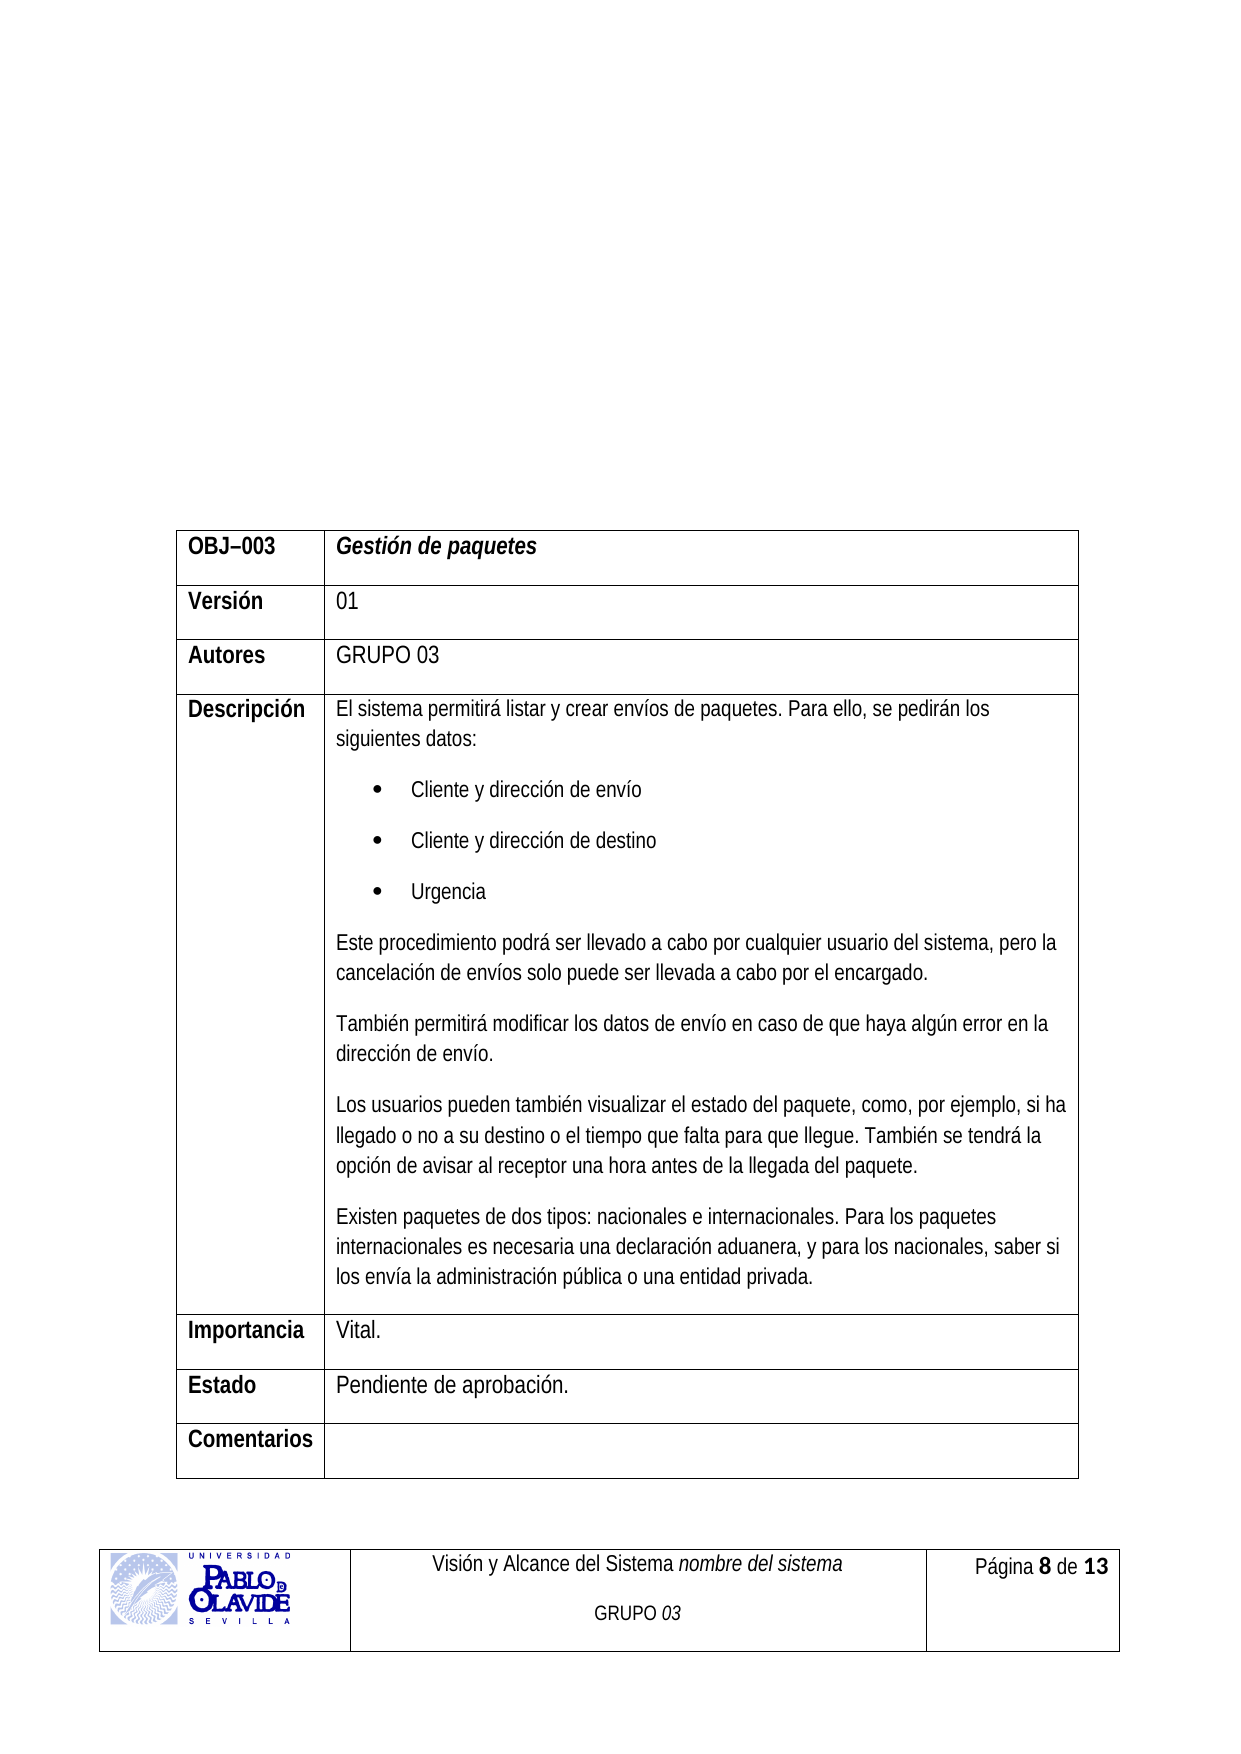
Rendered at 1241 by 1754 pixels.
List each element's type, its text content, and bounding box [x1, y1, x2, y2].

table_cell Vital. [325, 1315, 1078, 1369]
table_cell 01 [325, 586, 1078, 639]
table_cell El sistema permitirá listar y crear envíos de paquetes. Para ello, se pedirán los siguientes datos: Cliente y dirección de envío Cliente y dirección de destino Urgencia Este procedimiento podrá ser llevado a cabo por cualquier usuario del sistema, pero la cancelación de envíos solo puede ser llevada a cabo por el encargado. También permitirá modificar los datos de envío en caso de que haya algún error en la dirección de envío. Los usuarios pueden también visualizar el estado del paquete, como, por ejemplo, si ha llegado o no a su destino o el tiempo que falta para que llegue. También se tendrá la opción de avisar al receptor una hora antes de la llegada del paquete. Existen paquetes de dos tipos: nacionales e internacionales. Para los paquetes internacionales es necesaria una declaración aduanera, y para los nacionales, saber si los envía la administración pública o una entidad privada. [325, 695, 1078, 1314]
table_cell Estado [177, 1370, 324, 1423]
table_cell GRUPO 03 [325, 640, 1078, 693]
table_header OBJ–003 [177, 531, 324, 585]
table_cell Importancia [177, 1315, 324, 1369]
table_cell Pendiente de aprobación. [325, 1370, 1078, 1423]
table_cell Comentarios [177, 1424, 324, 1478]
table_cell Autores [177, 640, 324, 693]
table_cell Descripción [177, 695, 324, 1314]
table_header Gestión de paquetes [325, 531, 1078, 585]
table_cell [325, 1424, 1078, 1478]
table_cell Versión [177, 586, 324, 639]
